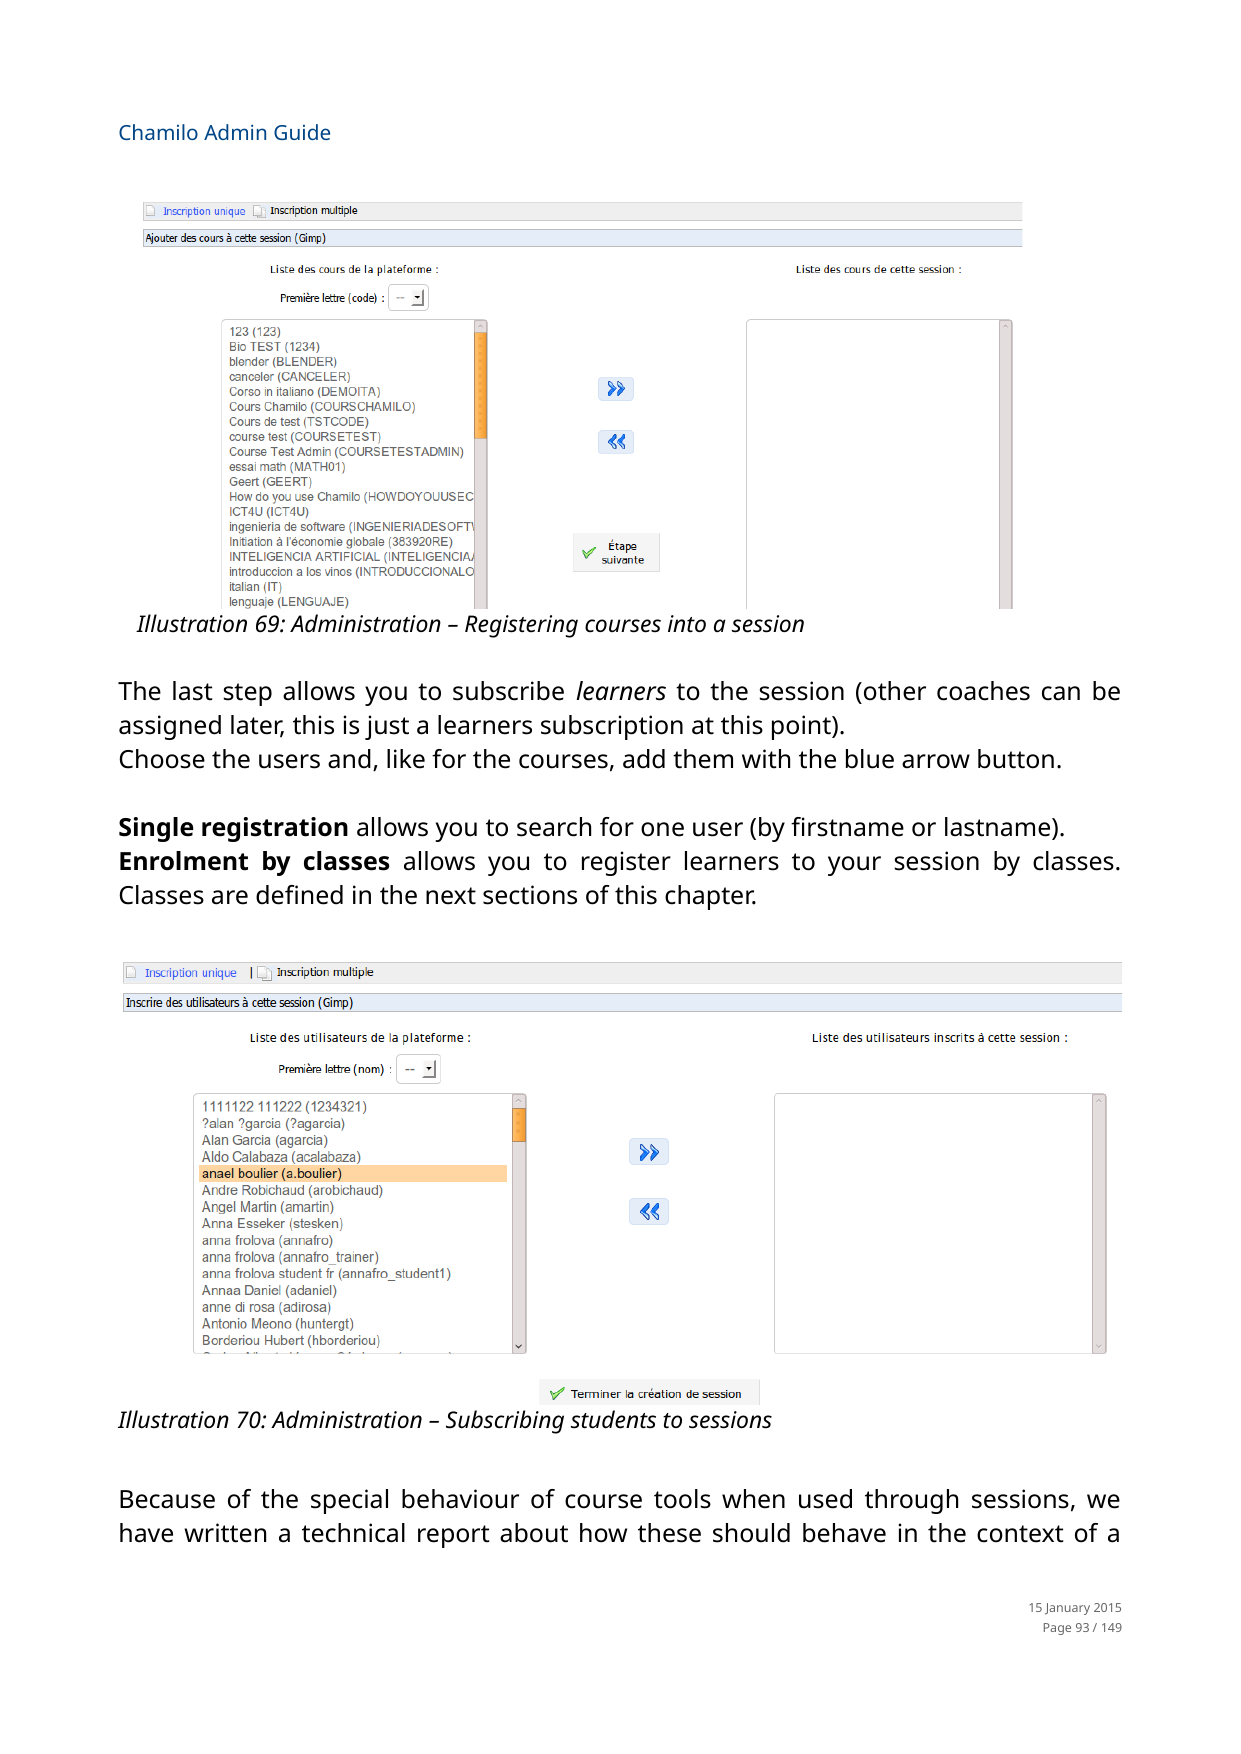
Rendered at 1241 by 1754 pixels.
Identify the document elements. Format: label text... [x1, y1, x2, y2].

text Choose the users and, like for the courses, add them with the blue arrow button. [118, 742, 1122, 776]
text Illustration 69: Administration – Registering courses into a session [137, 609, 1022, 639]
picture [118, 958, 1123, 1405]
text Because of the special behaviour of course tools when used through sessions, we have written a technical report about how these should behave in the context of a [118, 1482, 1122, 1550]
picture [137, 197, 1023, 609]
text Single registration allows you to search for one user (by firstname or lastname). [118, 810, 1122, 844]
text The last step allows you to subscribe learners to the session (other coaches can be assigned later, this is just a learners subscription at this point). [118, 674, 1122, 742]
text Enrolment by classes allows you to register learners to your session by classes. Classes are defined in the next sections of this chapter. [118, 844, 1122, 912]
text Illustration 70: Administration – Subscribing students to sessions [118, 1405, 1122, 1436]
